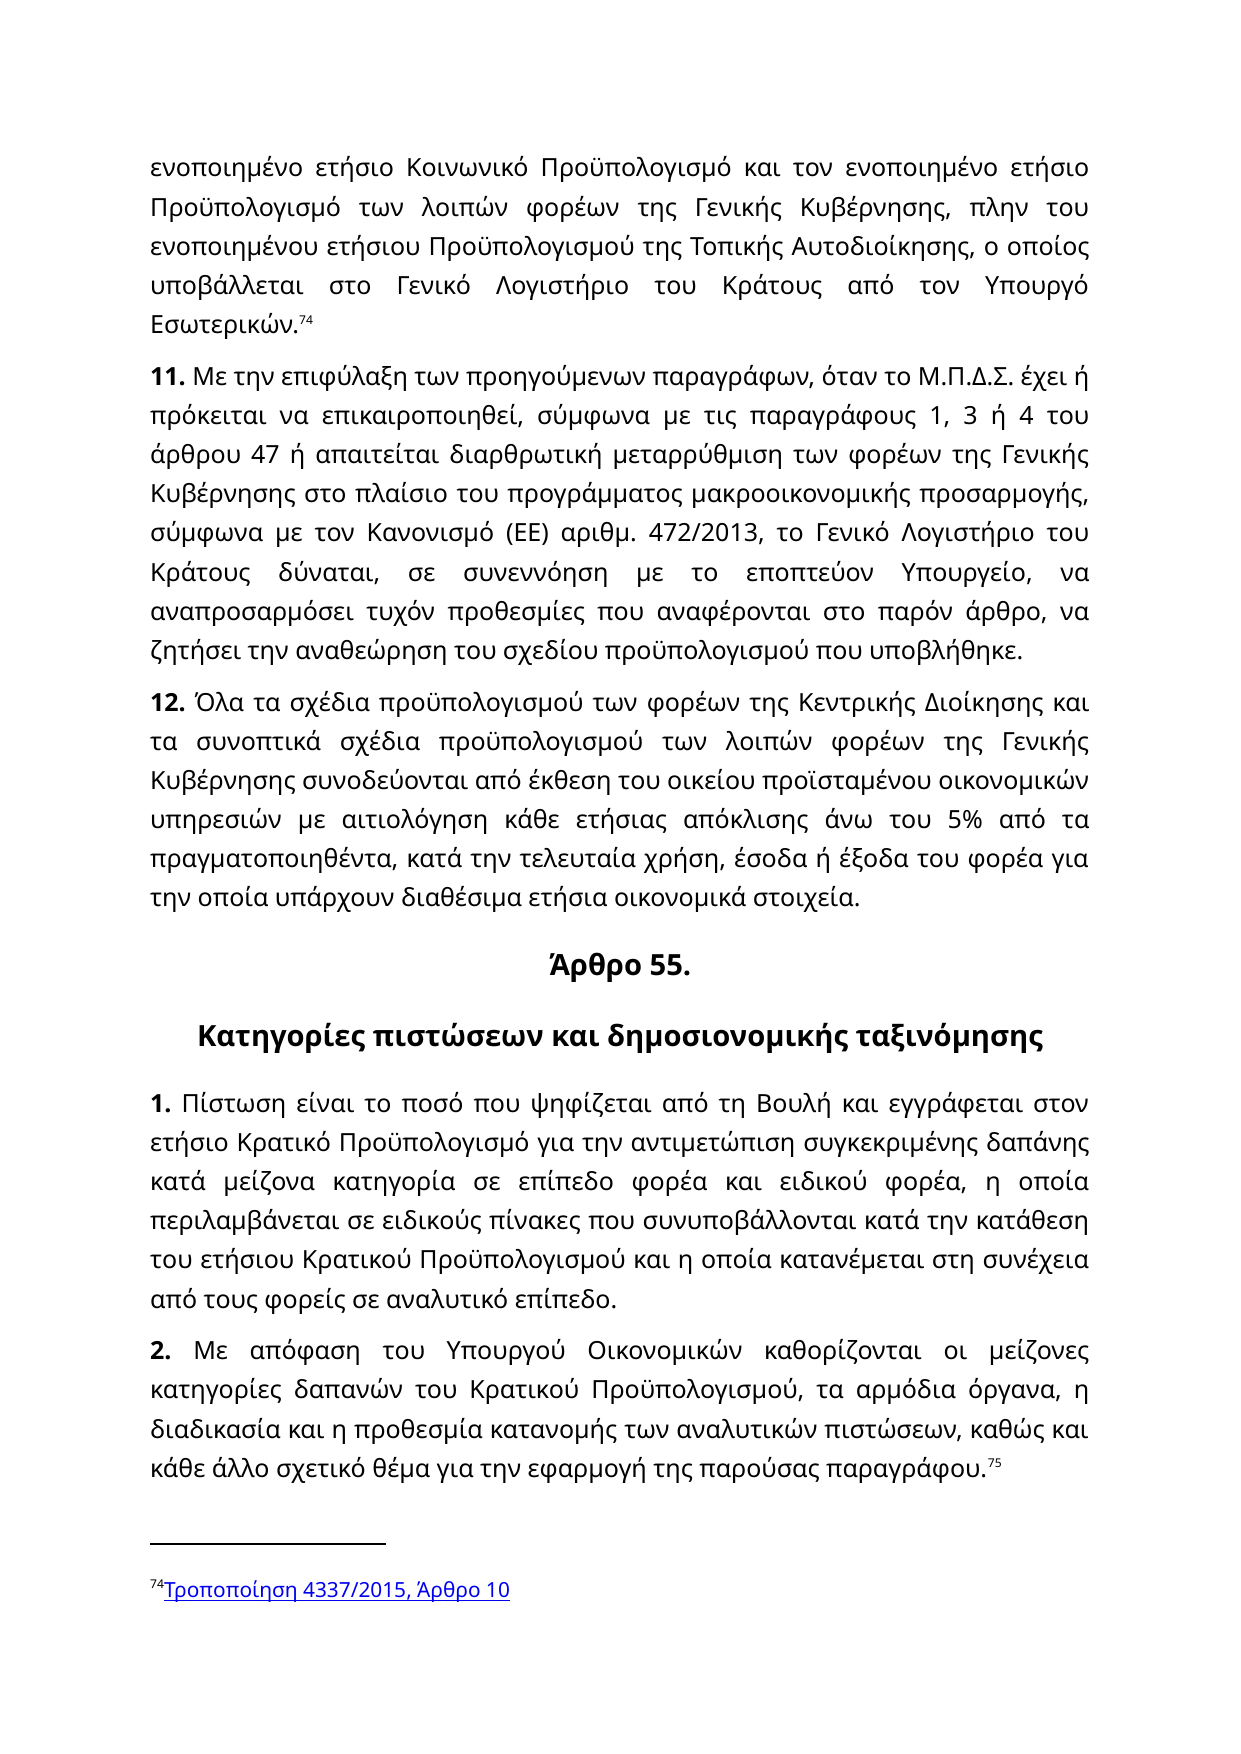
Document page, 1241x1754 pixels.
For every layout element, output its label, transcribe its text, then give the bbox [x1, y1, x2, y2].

subtitle Κατηγορίες πιστώσεων και δημοσιονομικής ταξινόμησης [150, 1015, 1090, 1054]
subtitle Άρθρο 55. [150, 944, 1090, 984]
text 11. Με την επιφύλαξη των προηγούμενων παραγράφων, όταν το Μ.Π.Δ.Σ. έχει ή πρόκειται να επικαιροποιηθεί, σύμφωνα με τις παραγράφους 1, 3 ή 4 του άρθρου 47 ή απαιτείται διαρθρωτική μεταρρύθμιση των φορέων της Γενικής Κυβέρνησης στο πλαίσιο του προγράμματος μακροοικονομικής προσαρμογής, σύμφωνα με τον Κανονισμό (ΕΕ) αριθμ. 472/2013, το Γενικό Λογιστήριο του Κράτους δύναται, σε συνεννόηση με το εποπτεύον Υπουργείο, να αναπροσαρμόσει τυχόν προθεσμίες που αναφέρονται στο παρόν άρθρο, να ζητήσει την αναθεώρηση του σχεδίου προϋπολογισμού που υποβλήθηκε. [150, 358, 1090, 667]
text 12. Όλα τα σχέδια προϋπολογισμού των φορέων της Κεντρικής Διοίκησης και τα συνοπτικά σχέδια προϋπολογισμού των λοιπών φορέων της Γενικής Κυβέρνησης συνοδεύονται από έκθεση του οικείου προϊσταμένου οικονομικών υπηρεσιών με αιτιολόγηση κάθε ετήσιας απόκλισης άνω του 5% από τα πραγματοποιηθέντα, κατά την τελευταία χρήση, έσοδα ή έξοδα του φορέα για την οποία υπάρχουν διαθέσιμα ετήσια οικονομικά στοιχεία. [150, 684, 1090, 914]
text 2. Με απόφαση του Υπουργού Οικονομικών καθορίζονται οι μείζονες κατηγορίες δαπανών του Κρατικού Προϋπολογισμού, τα αρμόδια όργανα, η διαδικασία και η προθεσμία κατανομής των αναλυτικών πιστώσεων, καθώς και κάθε άλλο σχετικό θέμα για την εφαρμογή της παρούσας παραγράφου. [150, 1333, 1090, 1484]
text 1. Πίστωση είναι το ποσό που ψηφίζεται από τη Βουλή και εγγράφεται στον ετήσιο Κρατικό Προϋπολογισμό για την αντιμετώπιση συγκεκριμένης δαπάνης κατά μείζονα κατηγορία σε επίπεδο φορέα και ειδικού φορέα, η οποία περιλαμβάνεται σε ειδικούς πίνακες που συνυποβάλλονται κατά την κατάθεση του ετήσιου Κρατικού Προϋπολογισμού και η οποία κατανέμεται στη συνέχεια από τους φορείς σε αναλυτικό επίπεδο. [150, 1085, 1090, 1315]
text Τροποποίηση 4337/2015, Άρθρο 10 [150, 1576, 1090, 1604]
text ενοποιημένο ετήσιο Κοινωνικό Προϋπολογισμό και τον ενοποιημένο ετήσιο Προϋπολογισμό των λοιπών φορέων της Γενικής Κυβέρνησης, πλην του ενοποιημένου ετήσιου Προϋπολογισμού της Τοπικής Αυτοδιοίκησης, ο οποίος υποβάλλεται στο Γενικό Λογιστήριο του Κράτους από τον Υπουργό Εσωτερικών. [150, 150, 1090, 341]
